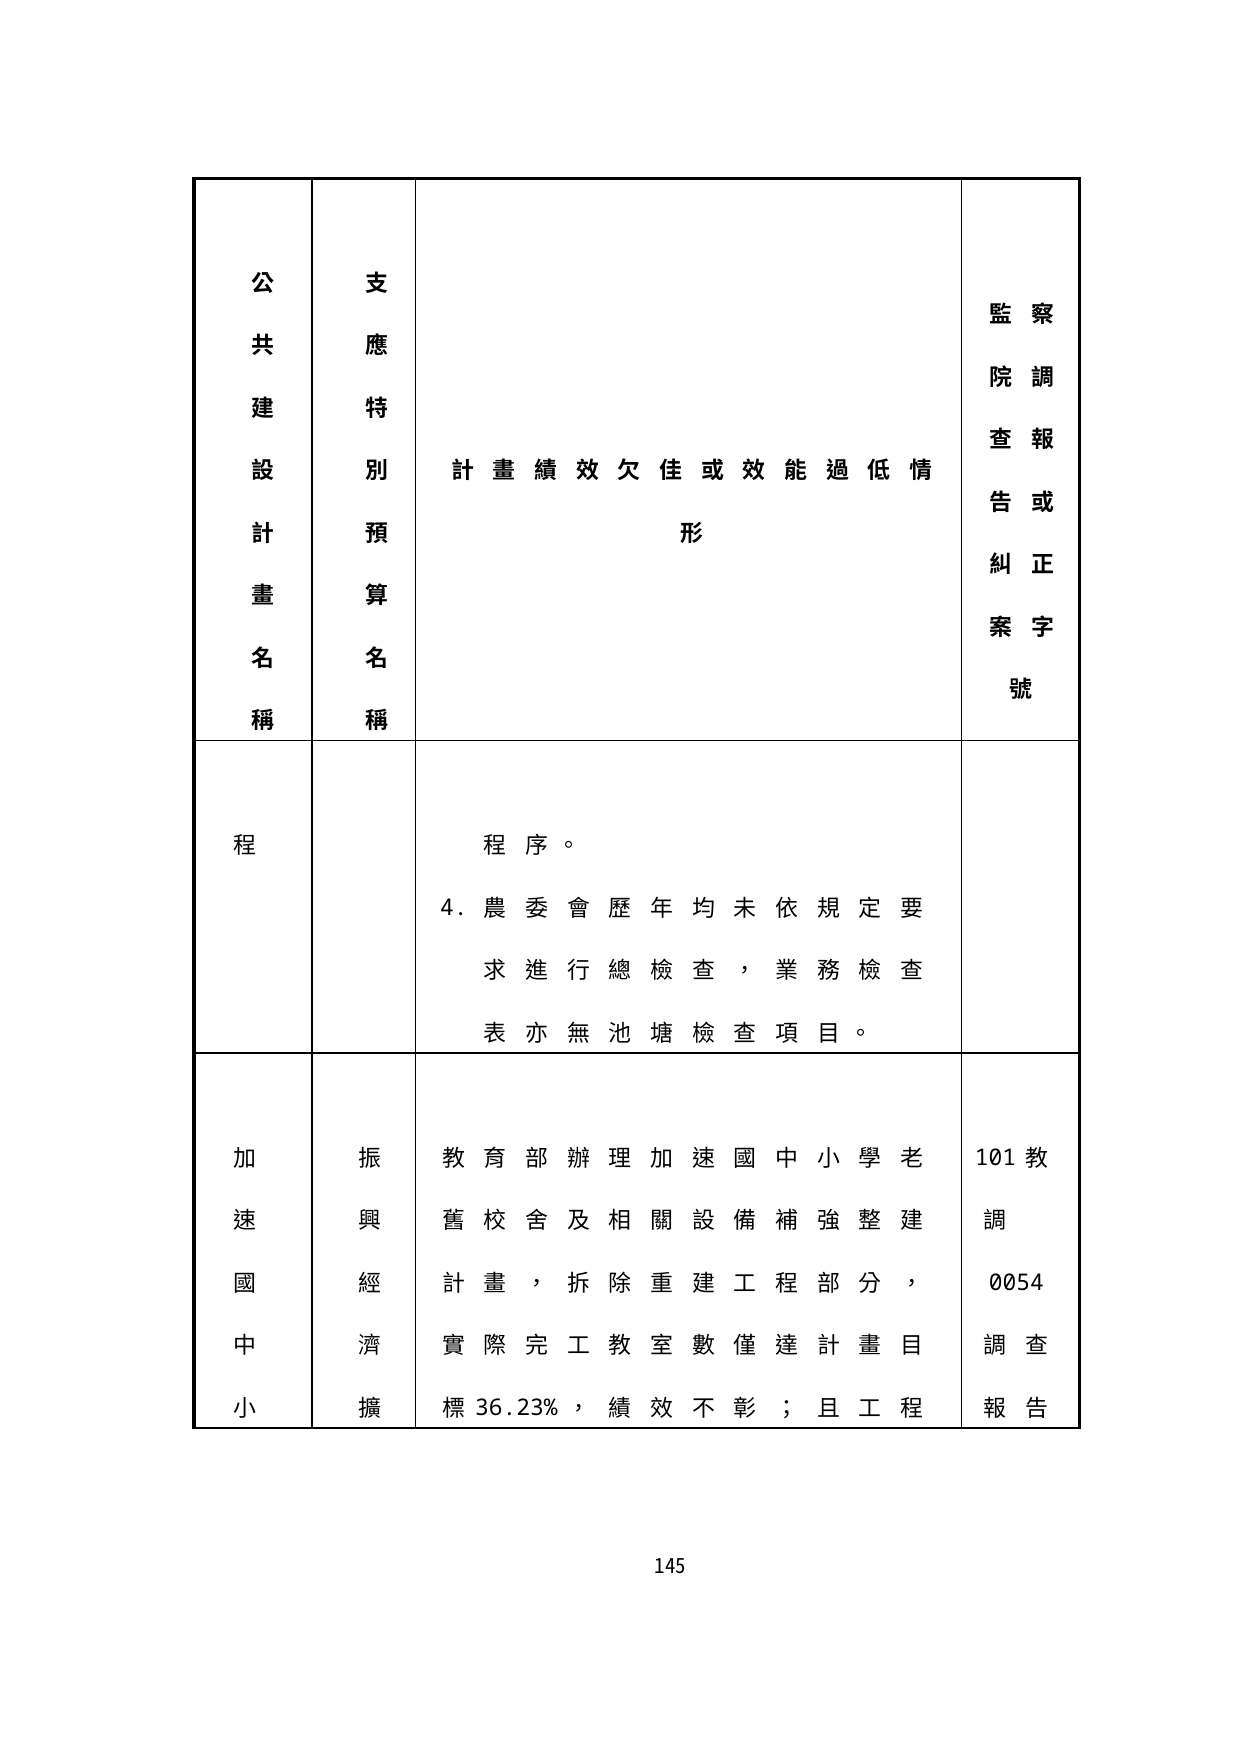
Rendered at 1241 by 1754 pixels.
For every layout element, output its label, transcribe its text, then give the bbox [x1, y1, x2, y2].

table_cell [962, 741, 1078, 1052]
table_cell 程序。 4.農委會歷年均未依規定要求進行總檢查，業務檢查表亦無池塘檢查項目。 [416, 741, 961, 1052]
table_cell 程 [196, 741, 311, 1052]
table_header 監察院調查報告或糾正案字號 [962, 180, 1078, 740]
table_header 計畫績效欠佳或效能過低情形 [416, 180, 961, 740]
table_cell 振興經濟擴 [313, 1054, 415, 1427]
table_header 支應特別預算名稱 [313, 180, 415, 740]
table_header 公共建設計畫名稱 [196, 180, 311, 740]
table_cell [313, 741, 415, 1052]
table_cell 加速國中小 [196, 1054, 311, 1427]
table_cell 101教調0054調查報告 [962, 1054, 1078, 1427]
table_cell 教育部辦理加速國中小學老舊校舍及相關設備補強整建計畫，拆除重建工程部分，實際完工教室數僅達計畫目標36.23%，績效不彰；且工程 [416, 1054, 961, 1427]
